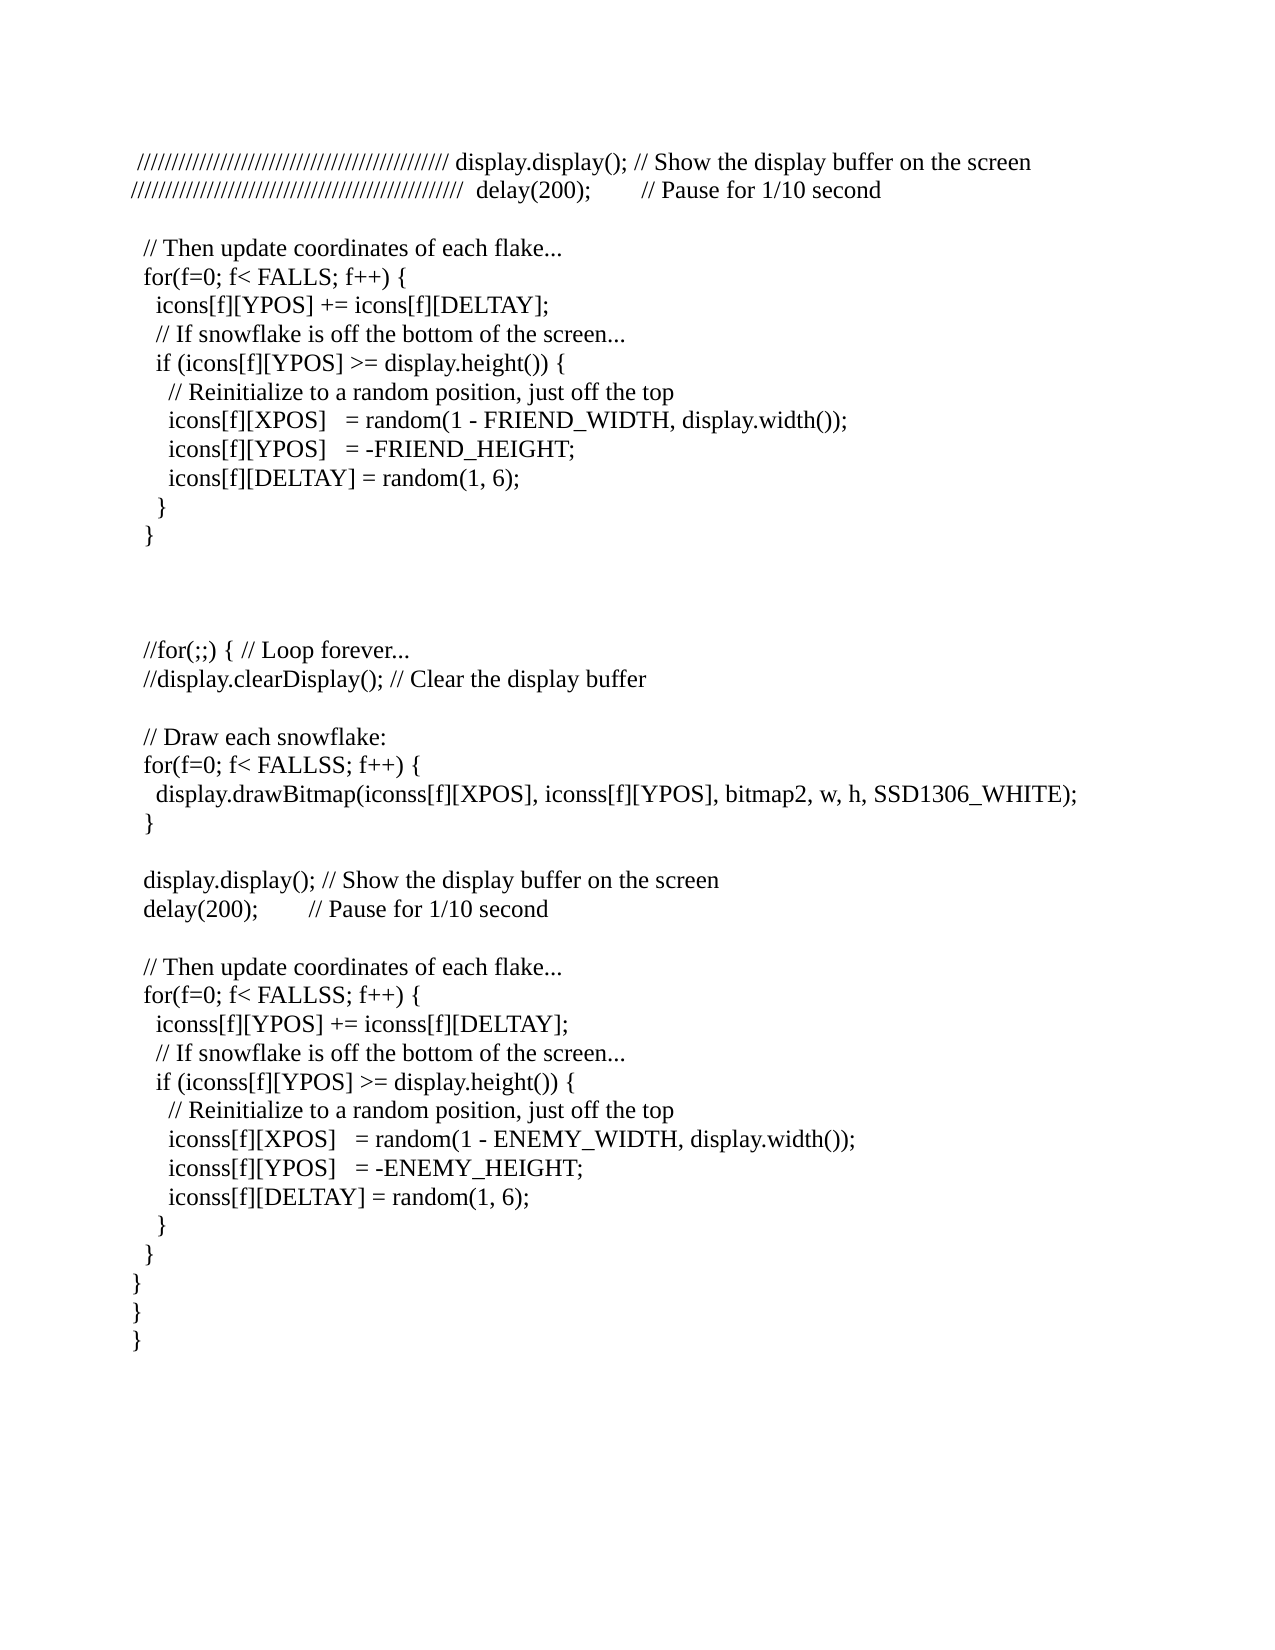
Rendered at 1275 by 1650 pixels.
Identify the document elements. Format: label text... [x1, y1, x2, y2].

text icons[f][YPOS] = -FRIEND_HEIGHT; [118, 434, 1157, 463]
text iconss[f][YPOS] += iconss[f][DELTAY]; [118, 1009, 1157, 1038]
text //////////////////////////////////////////////// delay(200); // Pause for 1/10 second [118, 176, 1157, 204]
text } [118, 808, 1157, 837]
text } [118, 1268, 1157, 1297]
text } [118, 521, 1157, 549]
text //display.clearDisplay(); // Clear the display buffer [118, 664, 1157, 693]
text } [118, 492, 1157, 521]
text } [118, 1326, 1157, 1354]
text icons[f][YPOS] += icons[f][DELTAY]; [118, 291, 1157, 319]
text if (iconss[f][YPOS] >= display.height()) { [118, 1067, 1157, 1096]
text } [118, 1239, 1157, 1268]
text } [118, 1297, 1157, 1326]
text iconss[f][DELTAY] = random(1, 6); [118, 1182, 1157, 1211]
text iconss[f][XPOS] = random(1 - ENEMY_WIDTH, display.width()); [118, 1124, 1157, 1153]
text // Then update coordinates of each flake... [118, 952, 1157, 981]
text // Reinitialize to a random position, just off the top [118, 1096, 1157, 1124]
text // If snowflake is off the bottom of the screen... [118, 319, 1157, 348]
text iconss[f][YPOS] = -ENEMY_HEIGHT; [118, 1153, 1157, 1182]
text icons[f][DELTAY] = random(1, 6); [118, 463, 1157, 492]
text // If snowflake is off the bottom of the screen... [118, 1038, 1157, 1067]
text } [118, 1211, 1157, 1239]
text //for(;;) { // Loop forever... [118, 636, 1157, 664]
text for(f=0; f< FALLS; f++) { [118, 262, 1157, 291]
text ///////////////////////////////////////////// display.display(); // Show the display buffer on the screen [118, 147, 1157, 176]
text // Then update coordinates of each flake... [118, 233, 1157, 262]
text // Draw each snowflake: [118, 722, 1157, 751]
text display.display(); // Show the display buffer on the screen [118, 866, 1157, 894]
text for(f=0; f< FALLSS; f++) { [118, 981, 1157, 1009]
text // Reinitialize to a random position, just off the top [118, 377, 1157, 406]
text icons[f][XPOS] = random(1 - FRIEND_WIDTH, display.width()); [118, 406, 1157, 434]
text if (icons[f][YPOS] >= display.height()) { [118, 348, 1157, 377]
text delay(200); // Pause for 1/10 second [118, 894, 1157, 923]
text for(f=0; f< FALLSS; f++) { [118, 751, 1157, 779]
text display.drawBitmap(iconss[f][XPOS], iconss[f][YPOS], bitmap2, w, h, SSD1306_WHITE); [118, 779, 1157, 808]
